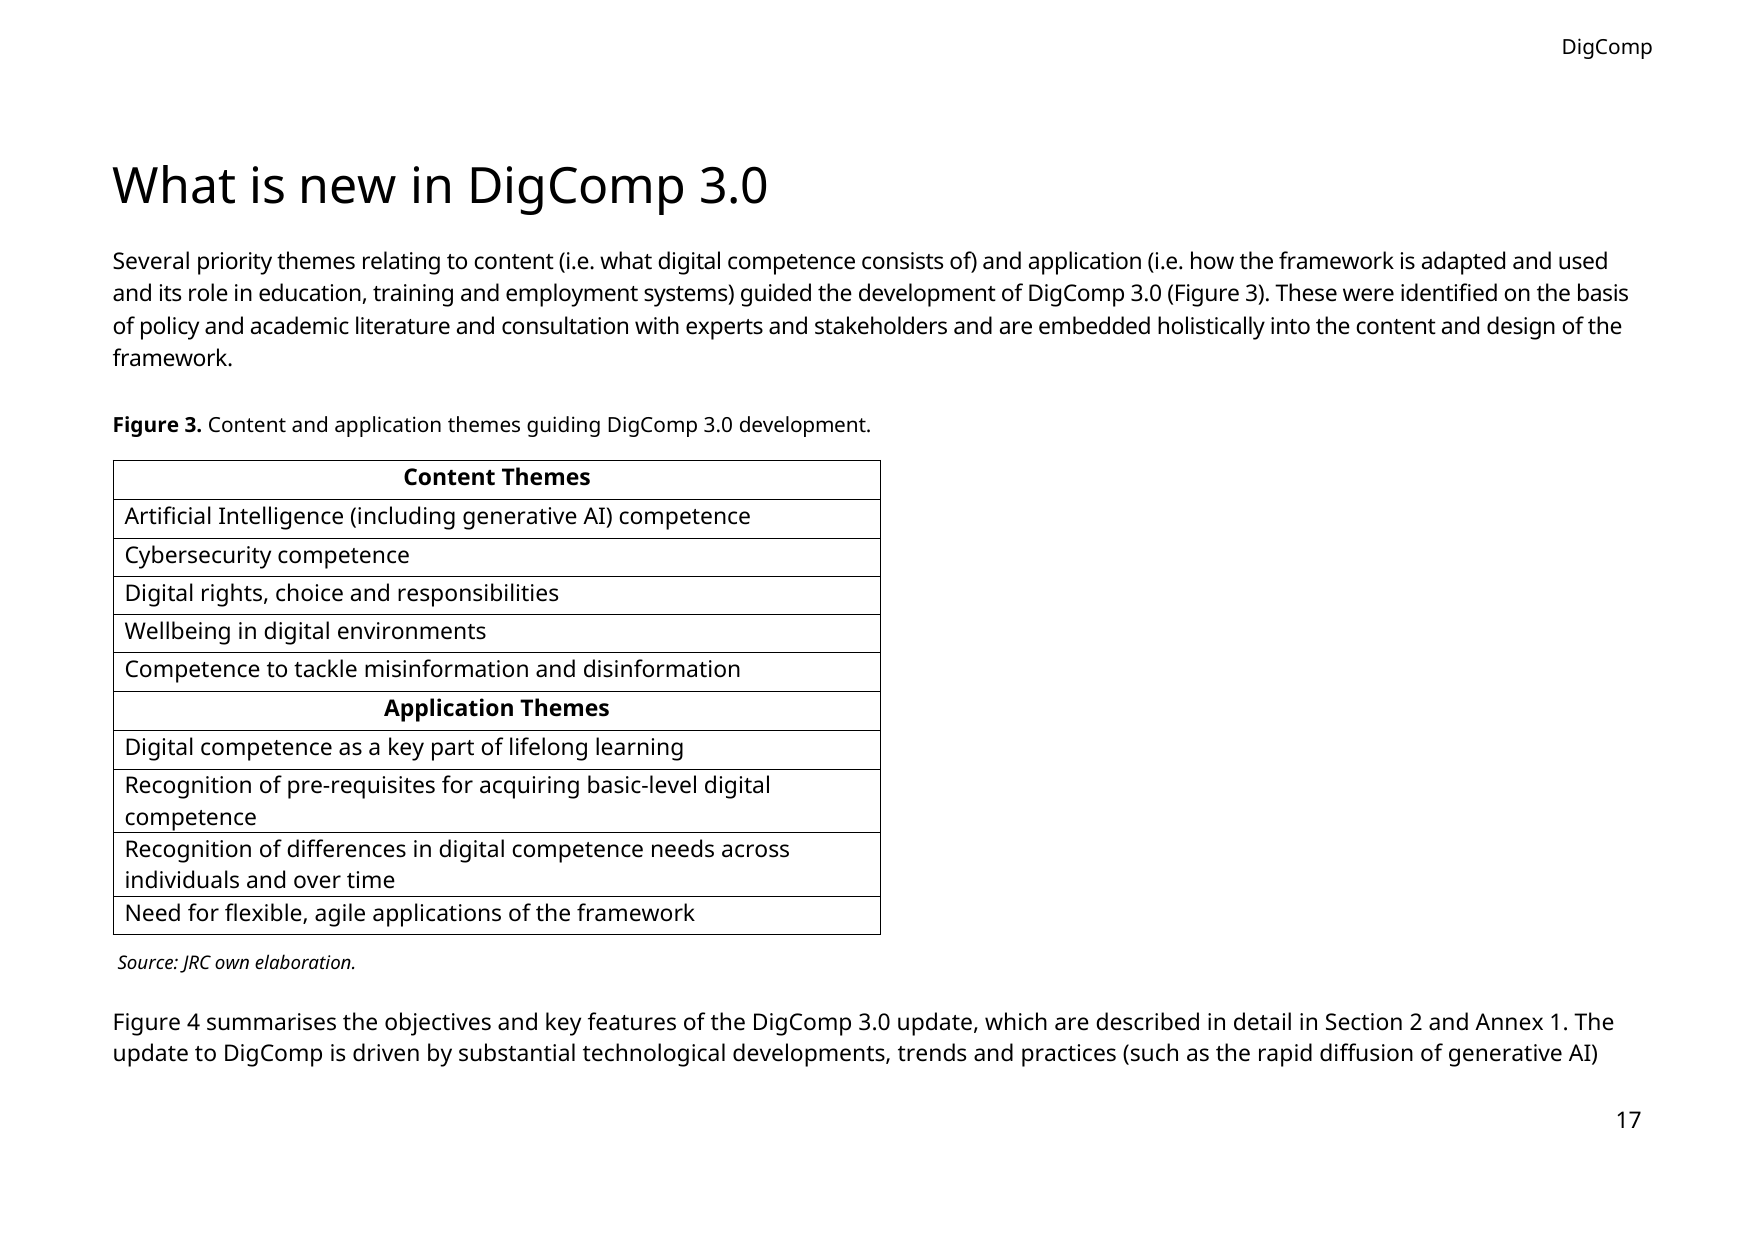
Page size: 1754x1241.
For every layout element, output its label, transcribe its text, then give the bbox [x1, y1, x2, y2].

table_cell Recognition of pre-requisites for acquiring basic-level digital competence [114, 770, 880, 832]
table_cell Wellbeing in digital environments [114, 615, 880, 652]
text Several priority themes relating to content (i.e. what digital competence consists of) and application (i.e. how the framework is adapted and used and its role in education, training and employment systems) guided the development of DigComp 3.0 (Figure 3). These were identified on the basis of policy and academic literature and consultation with experts and stakeholders and are embedded holistically into the content and design of the framework. [112, 245, 1641, 374]
table_cell Need for flexible, agile applications of the framework [114, 897, 880, 934]
text Figure 3. Content and application themes guiding DigComp 3.0 development. [112, 410, 1641, 438]
table_header Content Themes [114, 461, 880, 499]
table_cell Competence to tackle misinformation and disinformation [114, 653, 880, 691]
table_cell Digital competence as a key part of lifelong learning [114, 731, 880, 768]
text Source: JRC own elaboration. [117, 949, 1641, 974]
text Figure 4 summarises the objectives and key features of the DigComp 3.0 update, which are described in detail in Section 2 and Annex 1. The update to DigComp is driven by substantial technological developments, trends and practices (such as the rapid diffusion of generative AI) [112, 1006, 1641, 1068]
table_cell Recognition of differences in digital competence needs across individuals and over time [114, 833, 880, 896]
table_cell Cybersecurity competence [114, 539, 880, 576]
subtitle What is new in DigComp 3.0 [112, 150, 1641, 218]
table_cell Digital rights, choice and responsibilities [114, 577, 880, 614]
table_cell Application Themes [114, 692, 880, 730]
table_cell Artificial Intelligence (including generative AI) competence [114, 500, 880, 538]
